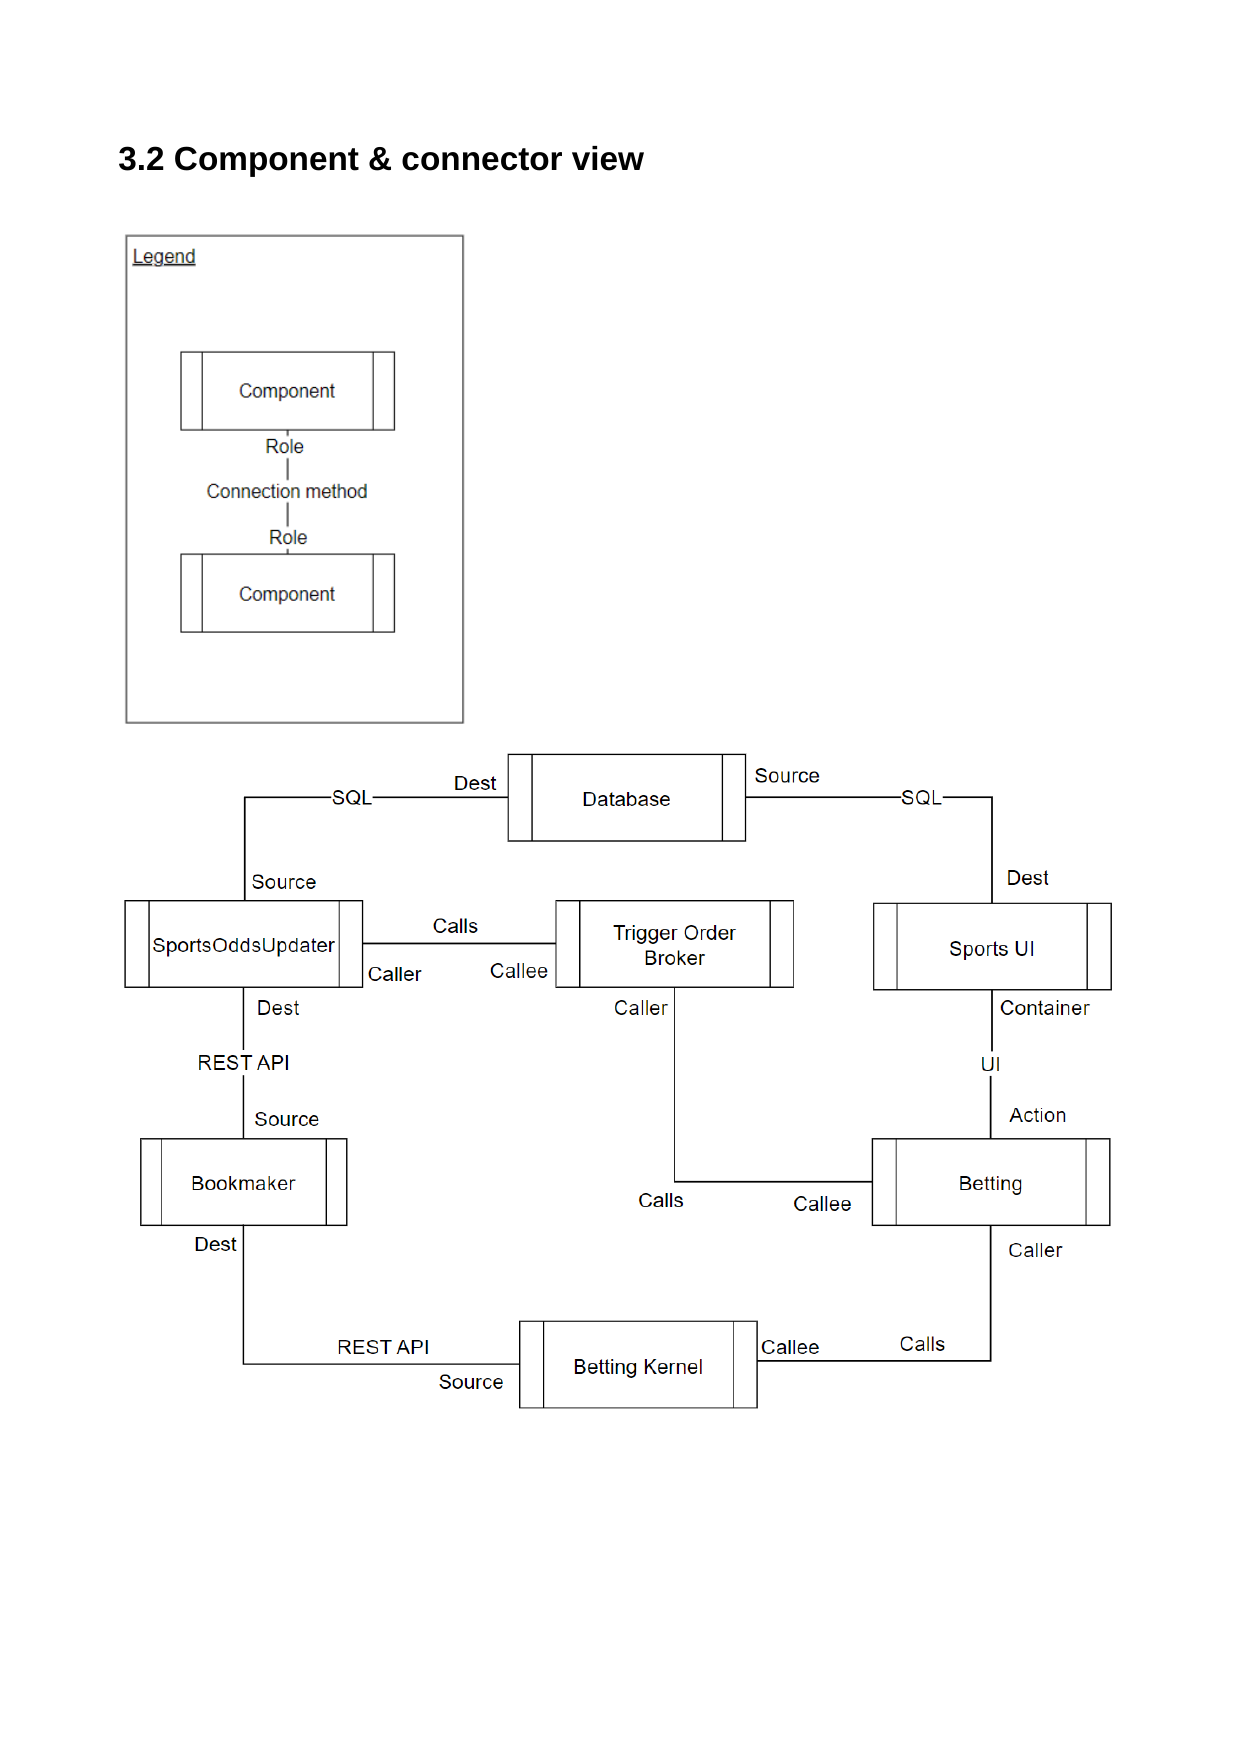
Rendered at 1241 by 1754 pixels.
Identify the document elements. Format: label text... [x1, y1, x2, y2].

subtitle Component & connector view [118, 139, 1122, 177]
picture [118, 750, 1123, 1418]
picture [118, 225, 473, 732]
